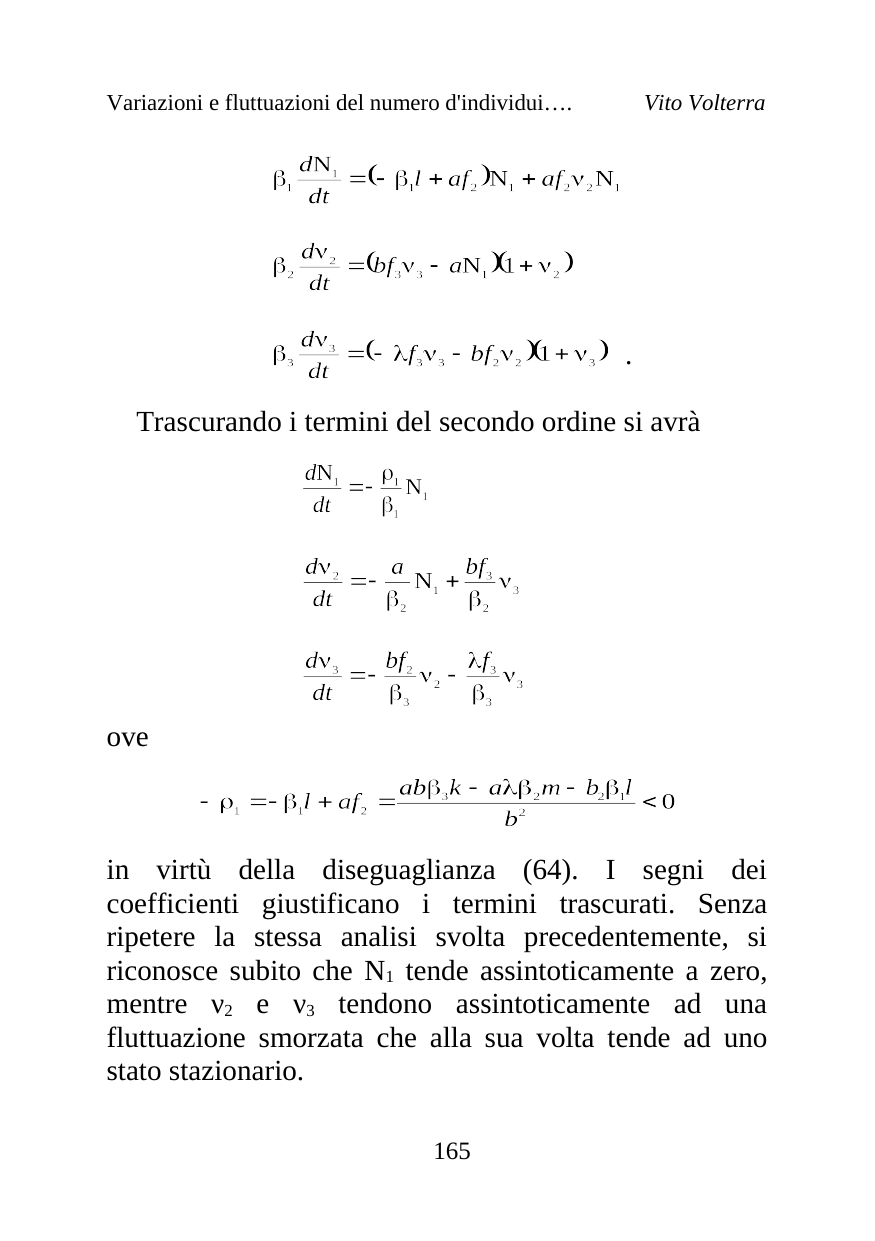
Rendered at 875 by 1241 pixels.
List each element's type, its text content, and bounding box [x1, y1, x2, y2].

text . [254, 316, 768, 391]
text ove [106, 719, 768, 752]
text in virtù della diseguaglianza (64). I segni dei coefficienti giustificano i termini trascurati. Senza ripetere la stessa analisi svolta precedentemente, si riconosce subito che N1 tende assintoticamente a zero, mentre ν2 e ν3 tendono assintoticamente ad una fluttuazione smorzata che alla sua volta tende ad uno stato stazionario. [106, 852, 768, 1087]
text Trascurando i termini del secondo ordine si avrà [106, 404, 768, 437]
